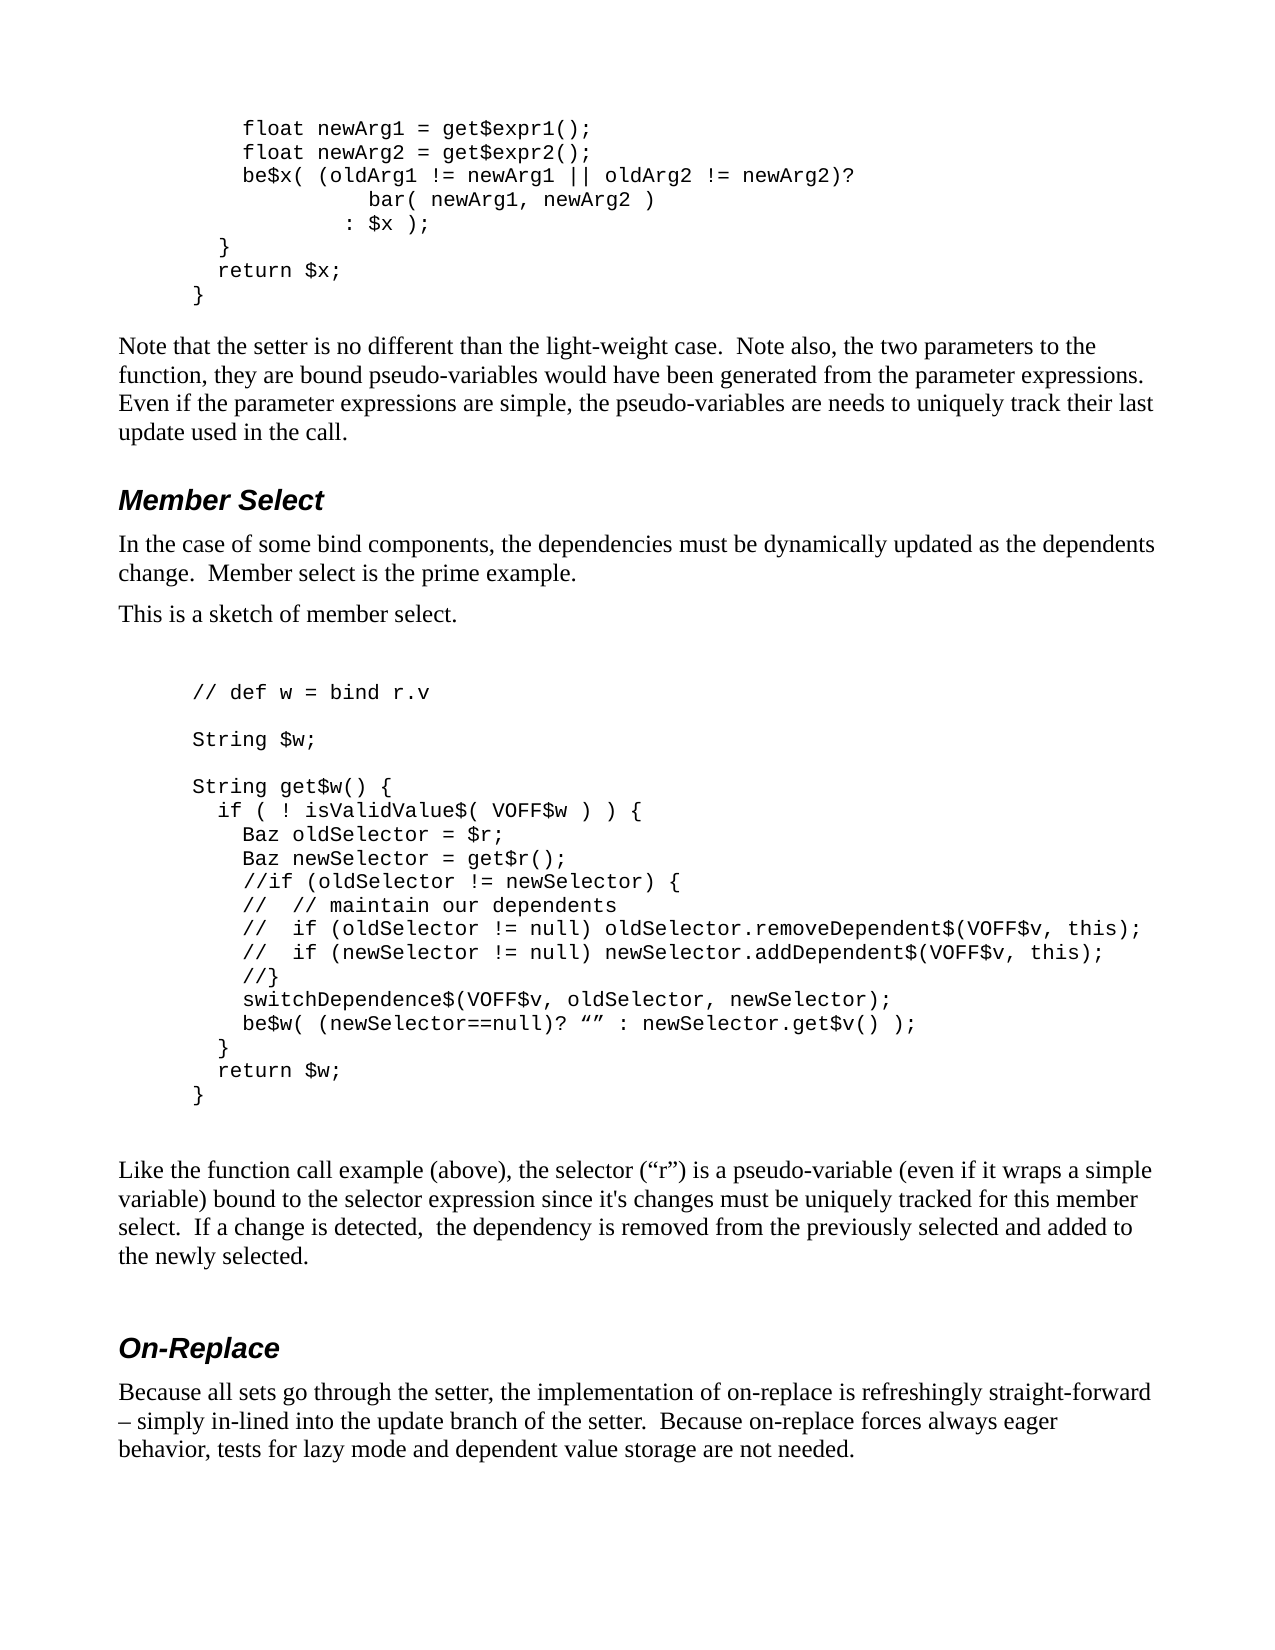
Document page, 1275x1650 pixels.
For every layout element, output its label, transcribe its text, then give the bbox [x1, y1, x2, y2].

text return $x; [118, 260, 1157, 284]
text // def w = bind r.v [118, 682, 1157, 706]
text //if (oldSelector != newSelector) { [118, 871, 1157, 895]
subtitle Member Select [118, 483, 1157, 517]
text // if (newSelector != null) newSelector.addDependent$(VOFF$v, this); [118, 942, 1157, 966]
text switchDependence$(VOFF$v, oldSelector, newSelector); [118, 989, 1157, 1013]
text // if (oldSelector != null) oldSelector.removeDependent$(VOFF$v, this); [118, 918, 1157, 942]
subtitle On-Replace [118, 1331, 1157, 1364]
text Note that the setter is no different than the light-weight case. Note also, the two parameters to the function, they are bound pseudo-variables would have been generated from the parameter expressions. Even if the parameter expressions are simple, the pseudo-variables are needs to uniquely track their last update used in the call. [118, 331, 1157, 446]
text Like the function call example (above), the selector (“r”) is a pseudo-variable (even if it wraps a simple variable) bound to the selector expression since it's changes must be uniquely tracked for this member select. If a change is detected, the dependency is removed from the previously selected and added to the newly selected. [118, 1155, 1157, 1270]
text be$x( (oldArg1 != newArg1 || oldArg2 != newArg2)? [118, 165, 1157, 189]
text } [118, 1037, 1157, 1060]
text } [118, 284, 1157, 307]
text In the case of some bind components, the dependencies must be dynamically updated as the dependents change. Member select is the prime example. [118, 529, 1157, 587]
text } [118, 1084, 1157, 1108]
text String $w; [118, 729, 1157, 753]
text // // maintain our dependents [118, 895, 1157, 918]
text : $x ); [118, 213, 1157, 236]
text Because all sets go through the setter, the implementation of on-replace is refreshingly straight-forward – simply in-lined into the update branch of the setter. Because on-replace forces always eager behavior, tests for lazy mode and dependent value storage are not needed. [118, 1377, 1157, 1463]
text Baz newSelector = get$r(); [118, 847, 1157, 871]
text //} [118, 966, 1157, 989]
text if ( ! isValidValue$( VOFF$w ) ) { [118, 800, 1157, 824]
text Baz oldSelector = $r; [118, 824, 1157, 847]
text } [118, 236, 1157, 260]
text float newArg2 = get$expr2(); [118, 142, 1157, 165]
text float newArg1 = get$expr1(); [118, 118, 1157, 142]
text be$w( (newSelector==null)? “” : newSelector.get$v() ); [118, 1013, 1157, 1037]
text String get$w() { [118, 777, 1157, 800]
text return $w; [118, 1060, 1157, 1084]
text This is a sketch of member select. [118, 599, 1157, 628]
text bar( newArg1, newArg2 ) [118, 189, 1157, 213]
